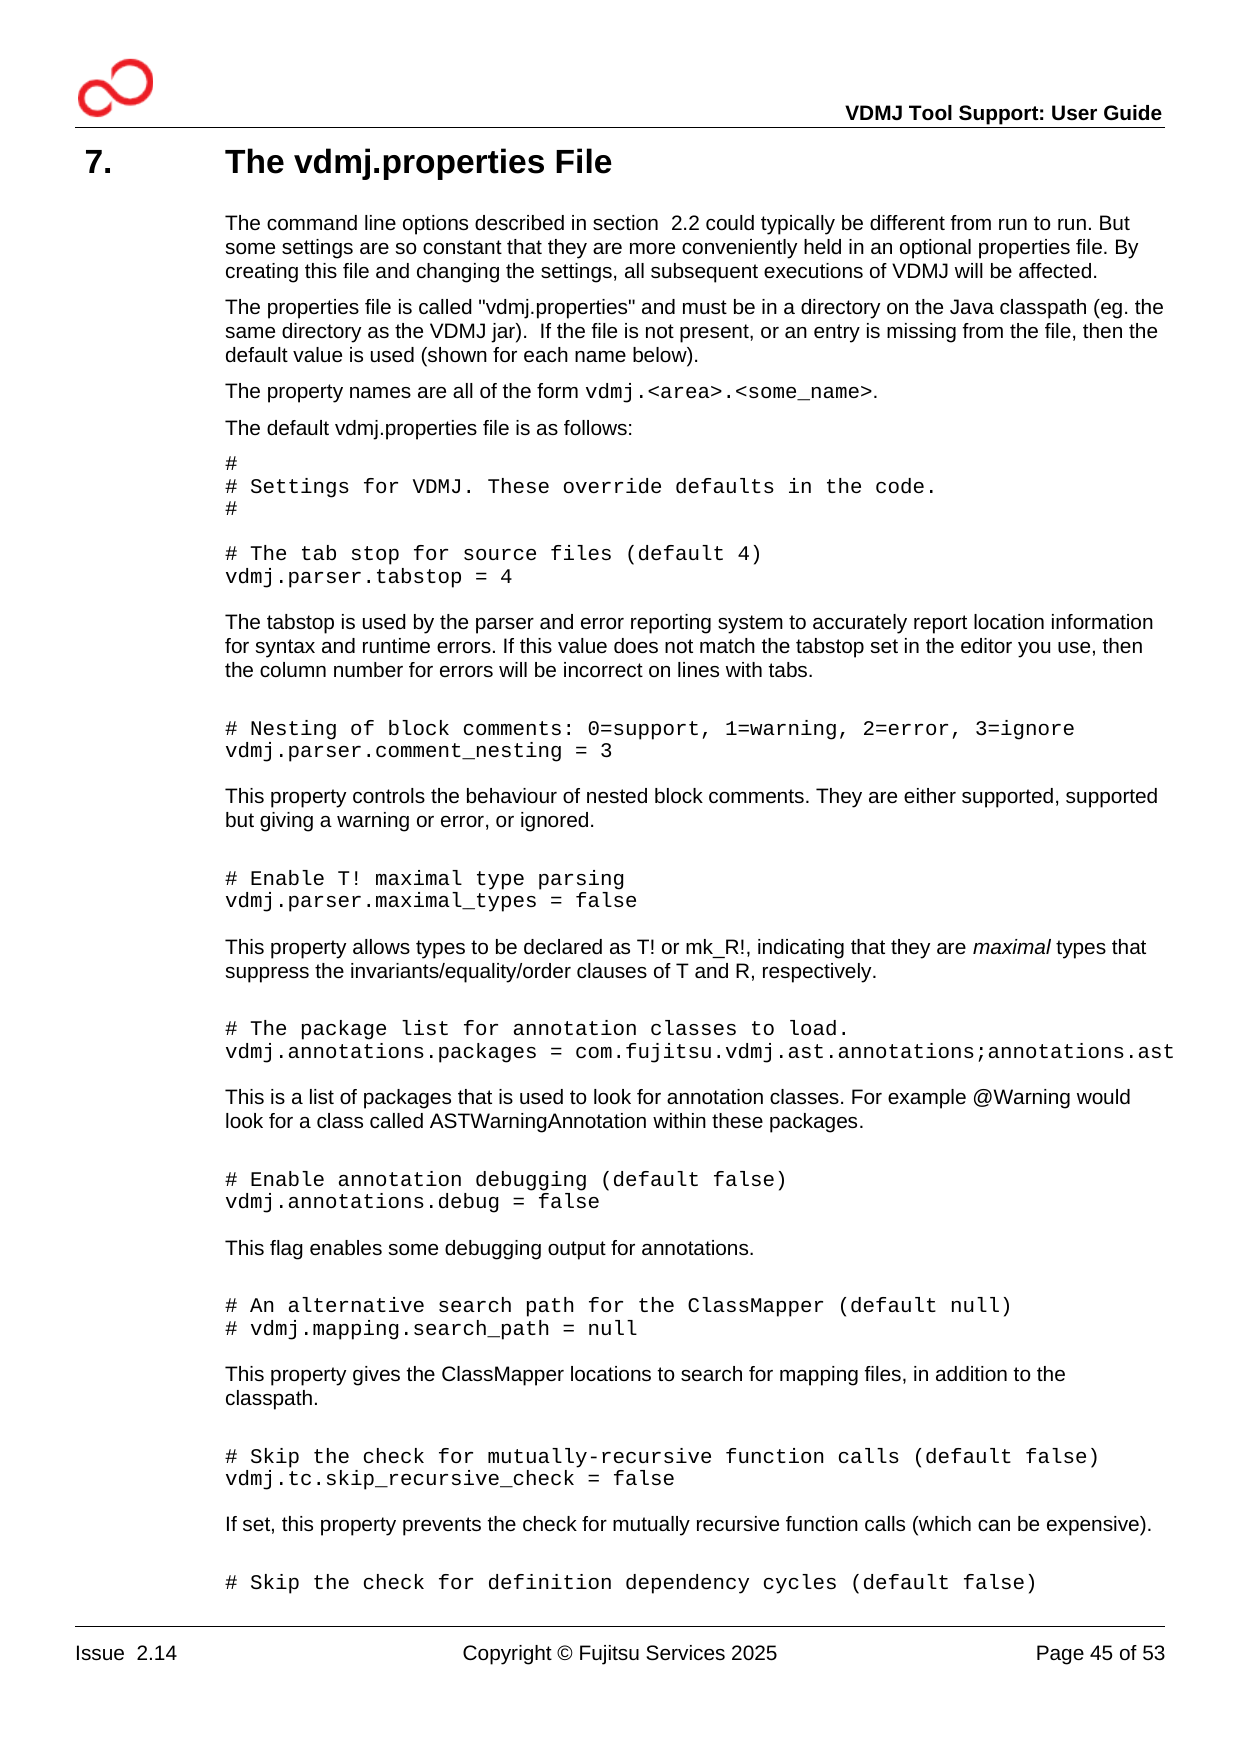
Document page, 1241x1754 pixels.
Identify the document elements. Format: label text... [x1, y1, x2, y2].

text vdmj.annotations.packages = com.fujitsu.vdmj.ast.annotations;annotations.ast [225, 1040, 1193, 1063]
text # vdmj.mapping.search_path = null [225, 1317, 1165, 1340]
text # The package list for annotation classes to load. [225, 1018, 1165, 1040]
subtitle The vdmj.properties File [75, 143, 1165, 181]
text # The tab stop for source files (default 4) [225, 543, 1165, 565]
text # [225, 498, 1165, 520]
text vdmj.tc.skip_recursive_check = false [225, 1468, 1165, 1490]
text vdmj.parser.maximal_types = false [225, 890, 1165, 912]
text # Skip the check for mutually-recursive function calls (default false) [225, 1445, 1165, 1468]
text # Settings for VDMJ. These override defaults in the code. [225, 475, 1165, 498]
text The default vdmj.properties file is as follows: [225, 416, 1165, 440]
text This is a list of packages that is used to look for annotation classes. For example @Warning would look for a class called ASTWarningAnnotation within these packages. [225, 1085, 1165, 1133]
text This property controls the behaviour of nested block comments. They are either supported, supported but giving a warning or error, or ignored. [225, 784, 1165, 832]
text # Enable T! maximal type parsing [225, 867, 1165, 890]
text # [225, 453, 1165, 475]
text # An alternative search path for the ClassMapper (default null) [225, 1295, 1165, 1317]
picture [78, 52, 153, 127]
text vdmj.parser.tabstop = 4 [225, 565, 1165, 588]
text The property names are all of the form vdmj.<area>.<some_name>. [225, 380, 1165, 404]
text This property allows types to be declared as T! or mk_R!, indicating that they are maximal types that suppress the invariants/equality/order clauses of T and R, respectively. [225, 935, 1165, 983]
text This property gives the ClassMapper locations to search for mapping files, in addition to the classpath. [225, 1362, 1165, 1410]
text The command line options described in section 2.2 could typically be different from run to run. But some settings are so constant that they are more conveniently held in an optional properties file. By creating this file and changing the settings, all subsequent executions of VDMJ will be affected. [225, 211, 1165, 283]
text This flag enables some debugging output for annotations. [225, 1236, 1165, 1260]
text vdmj.annotations.debug = false [225, 1191, 1165, 1213]
text # Enable annotation debugging (default false) [225, 1168, 1165, 1191]
text # Skip the check for definition dependency cycles (default false) [225, 1572, 1165, 1594]
text # Nesting of block comments: 0=support, 1=warning, 2=error, 3=ignore [225, 717, 1165, 739]
text The properties file is called "vdmj.properties" and must be in a directory on the Java classpath (eg. the same directory as the VDMJ jar). If the file is not present, or an entry is missing from the file, then the default value is used (shown for each name below). [225, 295, 1165, 367]
text If set, this property prevents the check for mutually recursive function calls (which can be expensive). [225, 1513, 1165, 1537]
text The tabstop is used by the parser and error reporting system to accurately report location information for syntax and runtime errors. If this value does not match the tabstop set in the editor you use, then the column number for errors will be incorrect on lines with tabs. [225, 610, 1165, 682]
text vdmj.parser.comment_nesting = 3 [225, 739, 1165, 762]
